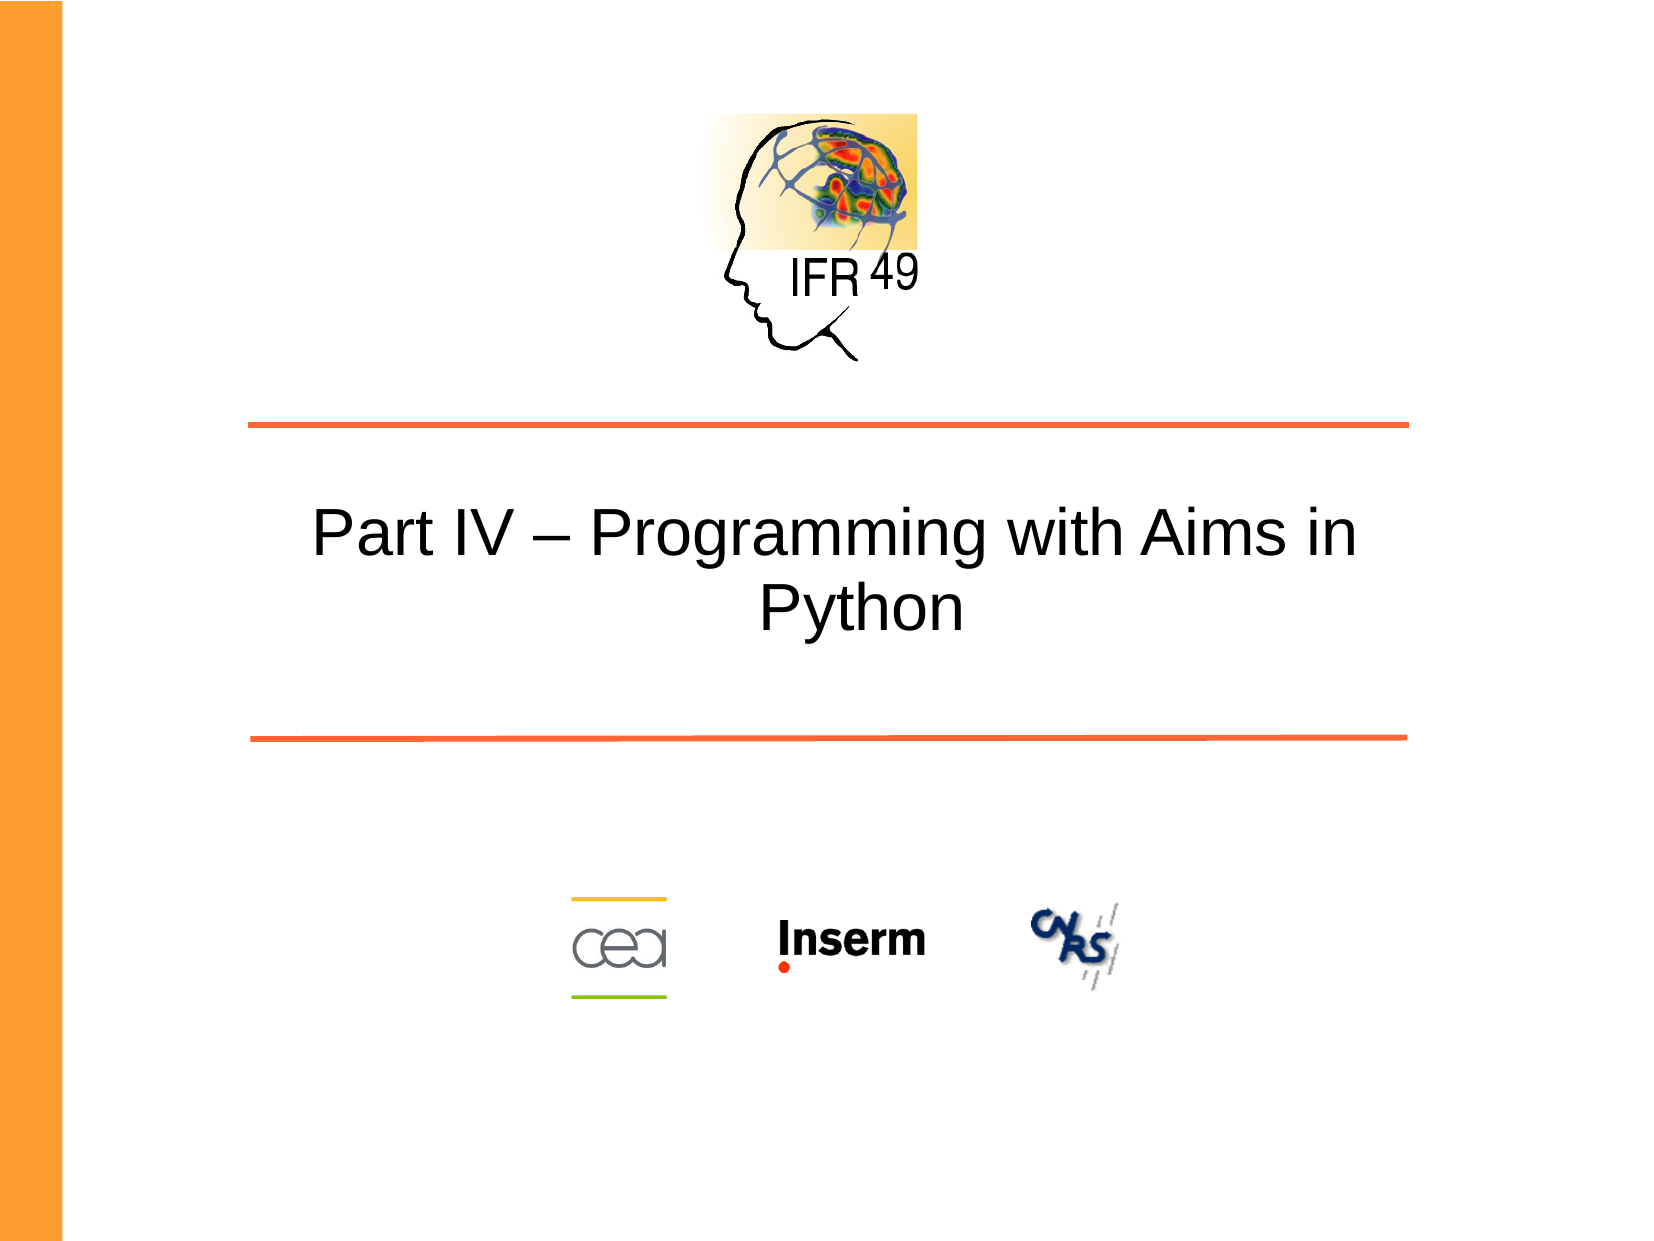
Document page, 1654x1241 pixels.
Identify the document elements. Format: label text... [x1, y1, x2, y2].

title Part IV – Programming with Aims in Python [236, 473, 1418, 666]
picture [656, 105, 918, 401]
picture [1031, 902, 1121, 992]
picture [571, 897, 667, 999]
picture [778, 920, 927, 976]
